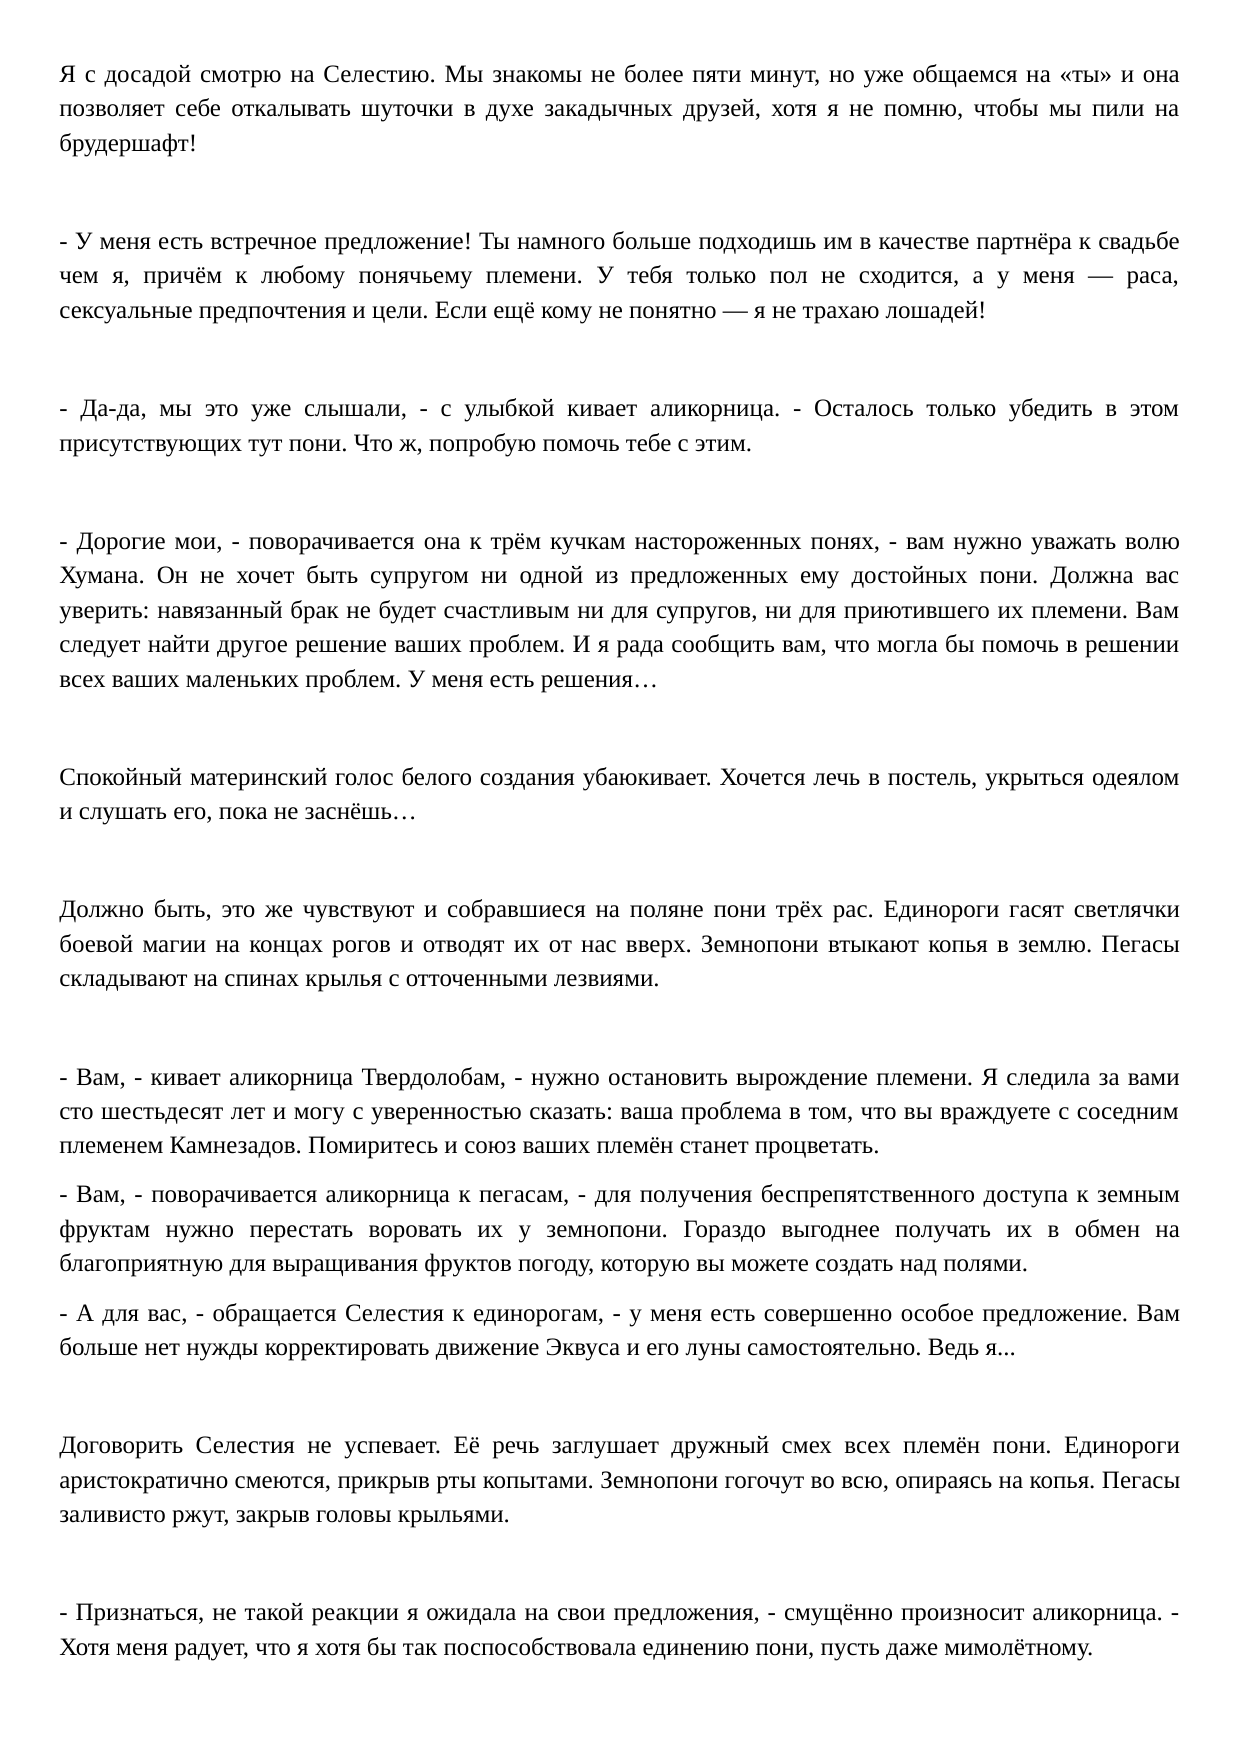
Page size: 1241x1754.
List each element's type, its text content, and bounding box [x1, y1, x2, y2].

text Должно быть, это же чувствуют и собравшиеся на поляне пони трёх рас. Единороги гасят светлячки боевой магии на концах рогов и отводят их от нас вверх. Земнопони втыкают копья в землю. Пегасы складывают на спинах крылья с отточенными лезвиями. [59, 894, 1181, 992]
text - У меня есть встречное предложение! Ты намного больше подходишь им в качестве партнёра к свадьбе чем я, причём к любому понячьему племени. У тебя только пол не сходится, а у меня — раса, сексуальные предпочтения и цели. Если ещё кому не понятно — я не трахаю лошадей! [59, 226, 1181, 324]
text Я с досадой смотрю на Селестию. Мы знакомы не более пяти минут, но уже общаемся на «ты» и она позволяет себе откалывать шуточки в духе закадычных друзей, хотя я не помню, чтобы мы пили на брудершафт! [59, 59, 1181, 157]
text - Дорогие мои, - поворачивается она к трём кучкам настороженных понях, - вам нужно уважать волю Хумана. Он не хочет быть супругом ни одной из предложенных ему достойных пони. Должна вас уверить: навязанный брак не будет счастливым ни для супругов, ни для приютившего их племени. Вам следует найти другое решение ваших проблем. И я рада сообщить вам, что могла бы помочь в решении всех ваших маленьких проблем. У меня есть решения… [59, 526, 1181, 692]
text - Вам, - поворачивается аликорница к пегасам, - для получения беспрепятственного доступа к земным фруктам нужно перестать воровать их у земнопони. Гораздо выгоднее получать их в обмен на благоприятную для выращивания фруктов погоду, которую вы можете создать над полями. [59, 1179, 1181, 1277]
text - А для вас, - обращается Селестия к единорогам, - у меня есть совершенно особое предложение. Вам больше нет нужды корректировать движение Эквуса и его луны самостоятельно. Ведь я... [59, 1298, 1181, 1361]
text Спокойный материнский голос белого создания убаюкивает. Хочется лечь в постель, укрыться одеялом и слушать его, пока не заснёшь… [59, 762, 1181, 825]
text - Вам, - кивает аликорница Твердолобам, - нужно остановить вырождение племени. Я следила за вами сто шестьдесят лет и могу с уверенностью сказать: ваша проблема в том, что вы враждуете с соседним племенем Камнезадов. Помиритесь и союз ваших племён станет процветать. [59, 1062, 1181, 1159]
text - Да-да, мы это уже слышали, - с улыбкой кивает аликорница. - Осталось только убедить в этом присутствующих тут пони. Что ж, попробую помочь тебе с этим. [59, 393, 1181, 456]
text - Признаться, не такой реакции я ожидала на свои предложения, - смущённо произносит аликорница. - Хотя меня радует, что я хотя бы так поспособствовала единению пони, пусть даже мимолётному. [59, 1597, 1181, 1661]
text Договорить Селестия не успевает. Её речь заглушает дружный смех всех племён пони. Единороги аристократично смеются, прикрыв рты копытами. Земнопони гогочут во всю, опираясь на копья. Пегасы заливисто ржут, закрыв головы крыльями. [59, 1430, 1181, 1528]
